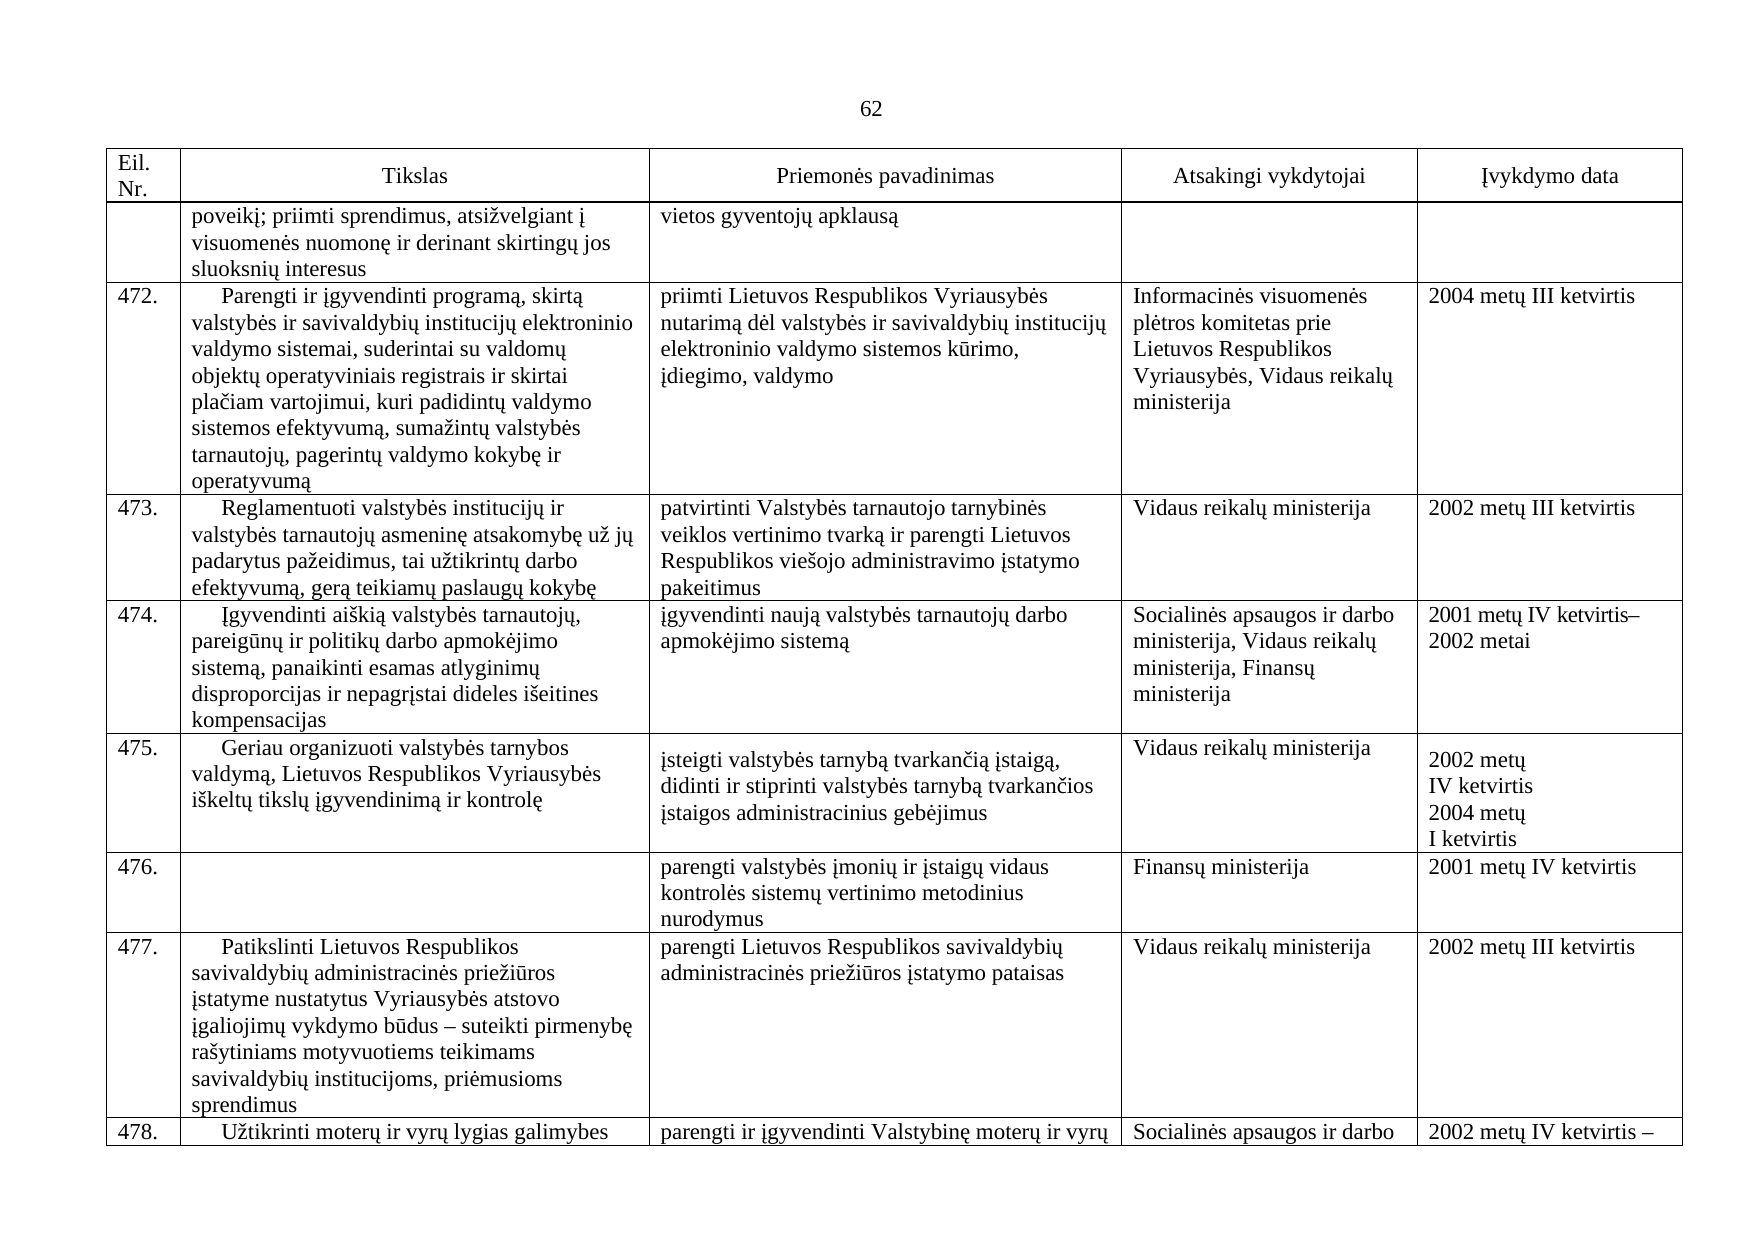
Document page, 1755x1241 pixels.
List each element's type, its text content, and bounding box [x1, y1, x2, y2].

table_cell [107, 601, 180, 733]
table_cell [1418, 203, 1682, 282]
table_cell [107, 283, 180, 493]
table_cell [107, 734, 180, 852]
table_cell Reglamentuoti valstybės institucijų ir valstybės tarnautojų asmeninę atsakomybę už jų padarytus pažeidimus, tai užtikrintų darbo efektyvumą, gerą teikiamų paslaugų kokybę [181, 495, 649, 600]
table_cell Vidaus reikalų ministerija [1122, 933, 1417, 1117]
table_cell [107, 495, 180, 600]
table_cell Vidaus reikalų ministerija [1122, 734, 1417, 852]
table_cell patvirtinti Valstybės tarnautojo tarnybinės veiklos vertinimo tvarką ir parengti Lietuvos Respublikos viešojo administravimo įstatymo pakeitimus [650, 495, 1121, 600]
table_header Priemonės pavadinimas [650, 149, 1121, 201]
table_cell Vidaus reikalų ministerija [1122, 495, 1417, 600]
table_header Tikslas [181, 149, 649, 201]
table_cell [181, 853, 649, 932]
table_cell 2001 metų IV ketvirtis [1418, 853, 1682, 932]
table_cell 2002 metų III ketvirtis [1418, 933, 1682, 1117]
table_cell 2002 metų IV ketvirtis – [1418, 1118, 1682, 1145]
table_cell vietos gyventojų apklausą [650, 203, 1121, 282]
table_cell parengti ir įgyvendinti Valstybinę moterų ir vyrų [650, 1118, 1121, 1145]
table_cell 2002 metų III ketvirtis [1418, 495, 1682, 600]
table_cell Užtikrinti moterų ir vyrų lygias galimybes [181, 1118, 649, 1145]
table_header Atsakingi vykdytojai [1122, 149, 1417, 201]
table_cell [107, 203, 180, 282]
table_cell Geriau organizuoti valstybės tarnybos valdymą, Lietuvos Respublikos Vyriausybės iškeltų tikslų įgyvendinimą ir kontrolę [181, 734, 649, 852]
table_cell Informacinės visuomenės plėtros komitetas prie Lietuvos Respublikos Vyriausybės, Vidaus reikalų ministerija [1122, 283, 1417, 493]
table_cell Patikslinti Lietuvos Respublikos savivaldybių administracinės priežiūros įstatyme nustatytus Vyriausybės atstovo įgaliojimų vykdymo būdus – suteikti pirmenybę rašytiniams motyvuotiems teikimams savivaldybių institucijoms, priėmusioms sprendimus [181, 933, 649, 1117]
table_cell 2001 metų IV ketvirtis–2002 metai [1418, 601, 1682, 733]
table_cell 2002 metų IV ketvirtis 2004 metų I ketvirtis [1418, 734, 1682, 852]
table_cell [107, 1118, 180, 1145]
table_cell Socialinės apsaugos ir darbo [1122, 1118, 1417, 1145]
table_cell [107, 933, 180, 1117]
table_cell 2004 metų III ketvirtis [1418, 283, 1682, 493]
table_cell [1122, 203, 1417, 282]
table_cell poveikį; priimti sprendimus, atsižvelgiant į visuomenės nuomonę ir derinant skirtingų jos sluoksnių interesus [181, 203, 649, 282]
table_cell įsteigti valstybės tarnybą tvarkančią įstaigą, didinti ir stiprinti valstybės tarnybą tvarkančios įstaigos administracinius gebėjimus [650, 734, 1121, 852]
table_cell Finansų ministerija [1122, 853, 1417, 932]
table_header Įvykdymo data [1418, 149, 1682, 201]
table_header Eil. Nr. [107, 149, 180, 201]
table_cell Socialinės apsaugos ir darbo ministerija, Vidaus reikalų ministerija, Finansų ministerija [1122, 601, 1417, 733]
table_cell Parengti ir įgyvendinti programą, skirtą valstybės ir savivaldybių institucijų elektroninio valdymo sistemai, suderintai su valdomų objektų operatyviniais registrais ir skirtai plačiam vartojimui, kuri padidintų valdymo sistemos efektyvumą, sumažintų valstybės tarnautojų, pagerintų valdymo kokybę ir operatyvumą [181, 283, 649, 493]
table_cell įgyvendinti naują valstybės tarnautojų darbo apmokėjimo sistemą [650, 601, 1121, 733]
table_cell [107, 853, 180, 932]
table_cell parengti Lietuvos Respublikos savivaldybių administracinės priežiūros įstatymo pataisas [650, 933, 1121, 1117]
table_cell priimti Lietuvos Respublikos Vyriausybės nutarimą dėl valstybės ir savivaldybių institucijų elektroninio valdymo sistemos kūrimo, įdiegimo, valdymo [650, 283, 1121, 493]
table_cell parengti valstybės įmonių ir įstaigų vidaus kontrolės sistemų vertinimo metodinius nurodymus [650, 853, 1121, 932]
table_cell Įgyvendinti aiškią valstybės tarnautojų, pareigūnų ir politikų darbo apmokėjimo sistemą, panaikinti esamas atlyginimų disproporcijas ir nepagrįstai dideles išeitines kompensacijas [181, 601, 649, 733]
